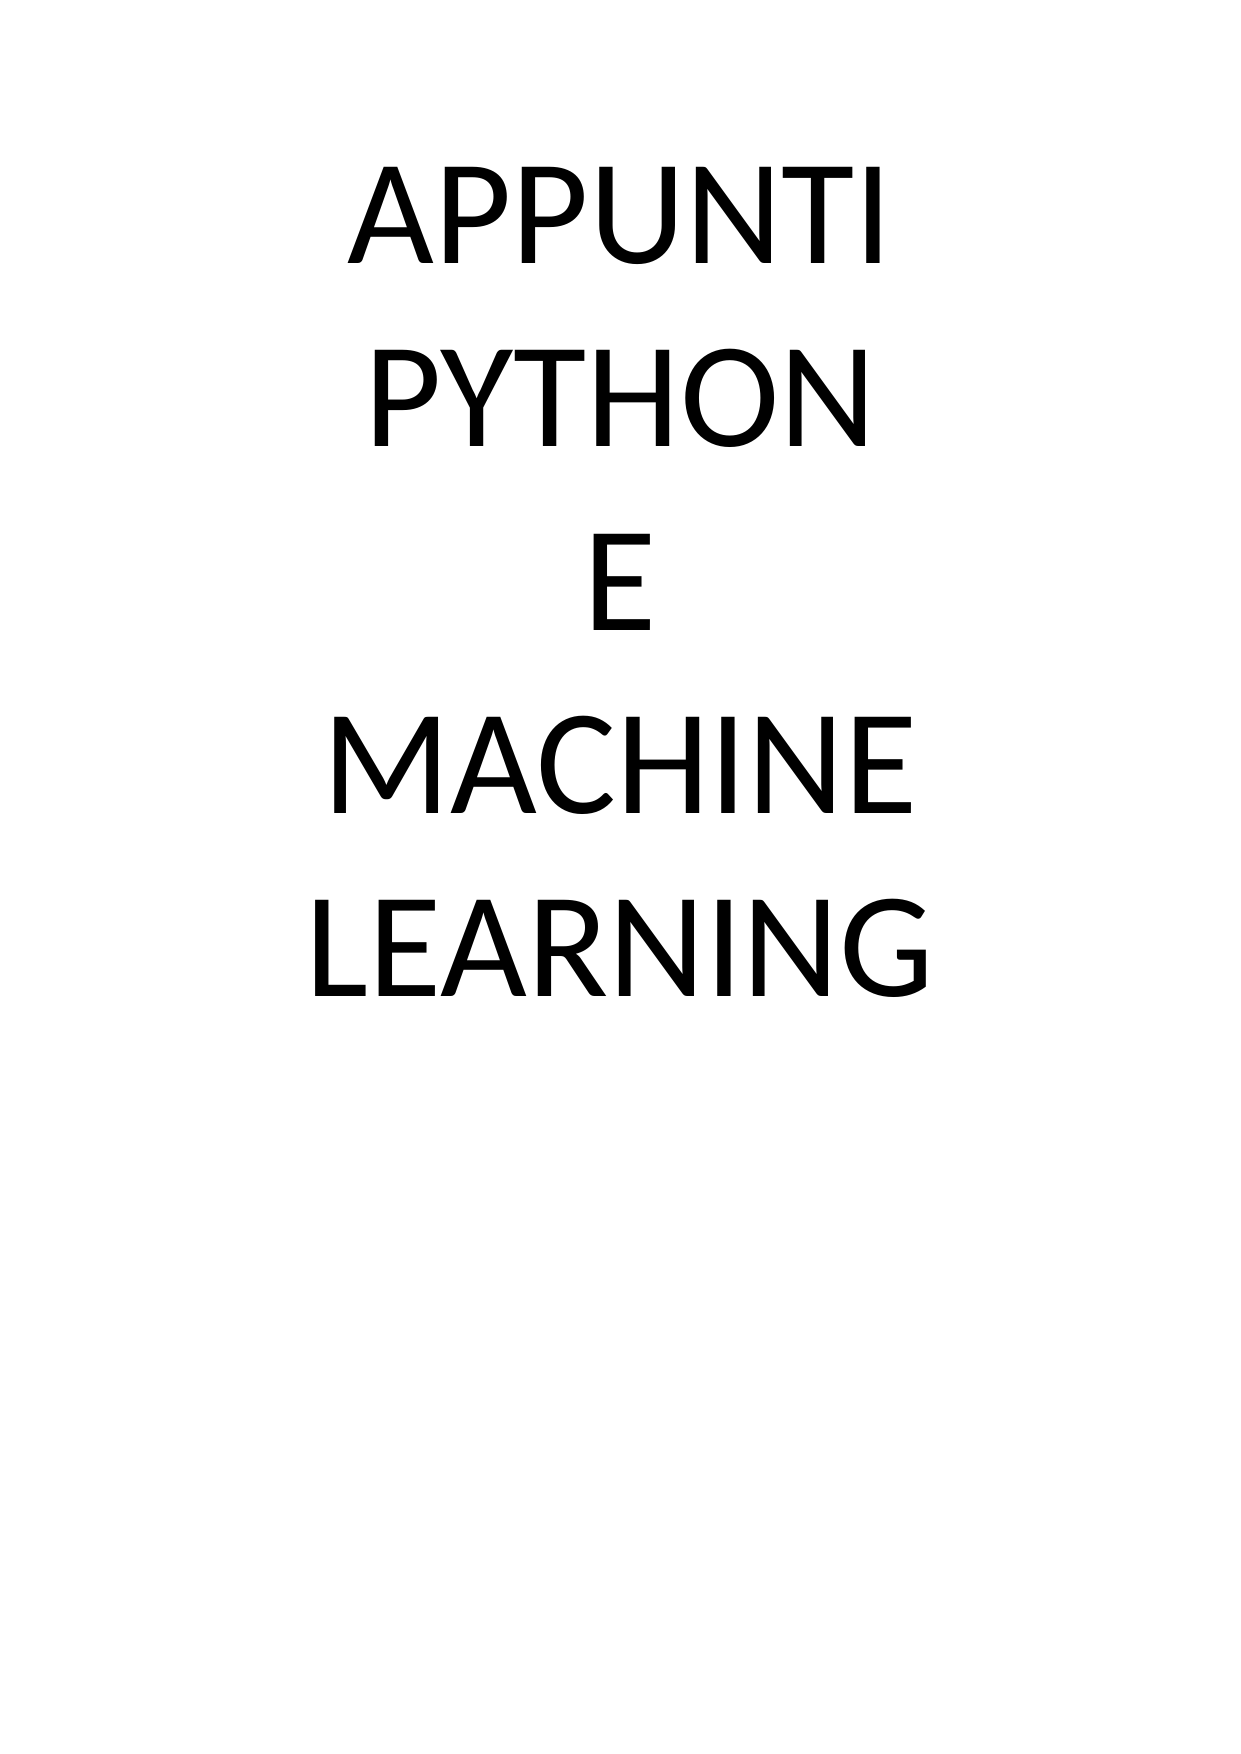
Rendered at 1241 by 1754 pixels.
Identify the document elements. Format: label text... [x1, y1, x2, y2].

text MACHINE [118, 667, 1122, 851]
text E [118, 484, 1122, 667]
text APPUNTI PYTHON [118, 118, 1122, 484]
text LEARNING [118, 851, 1122, 1034]
